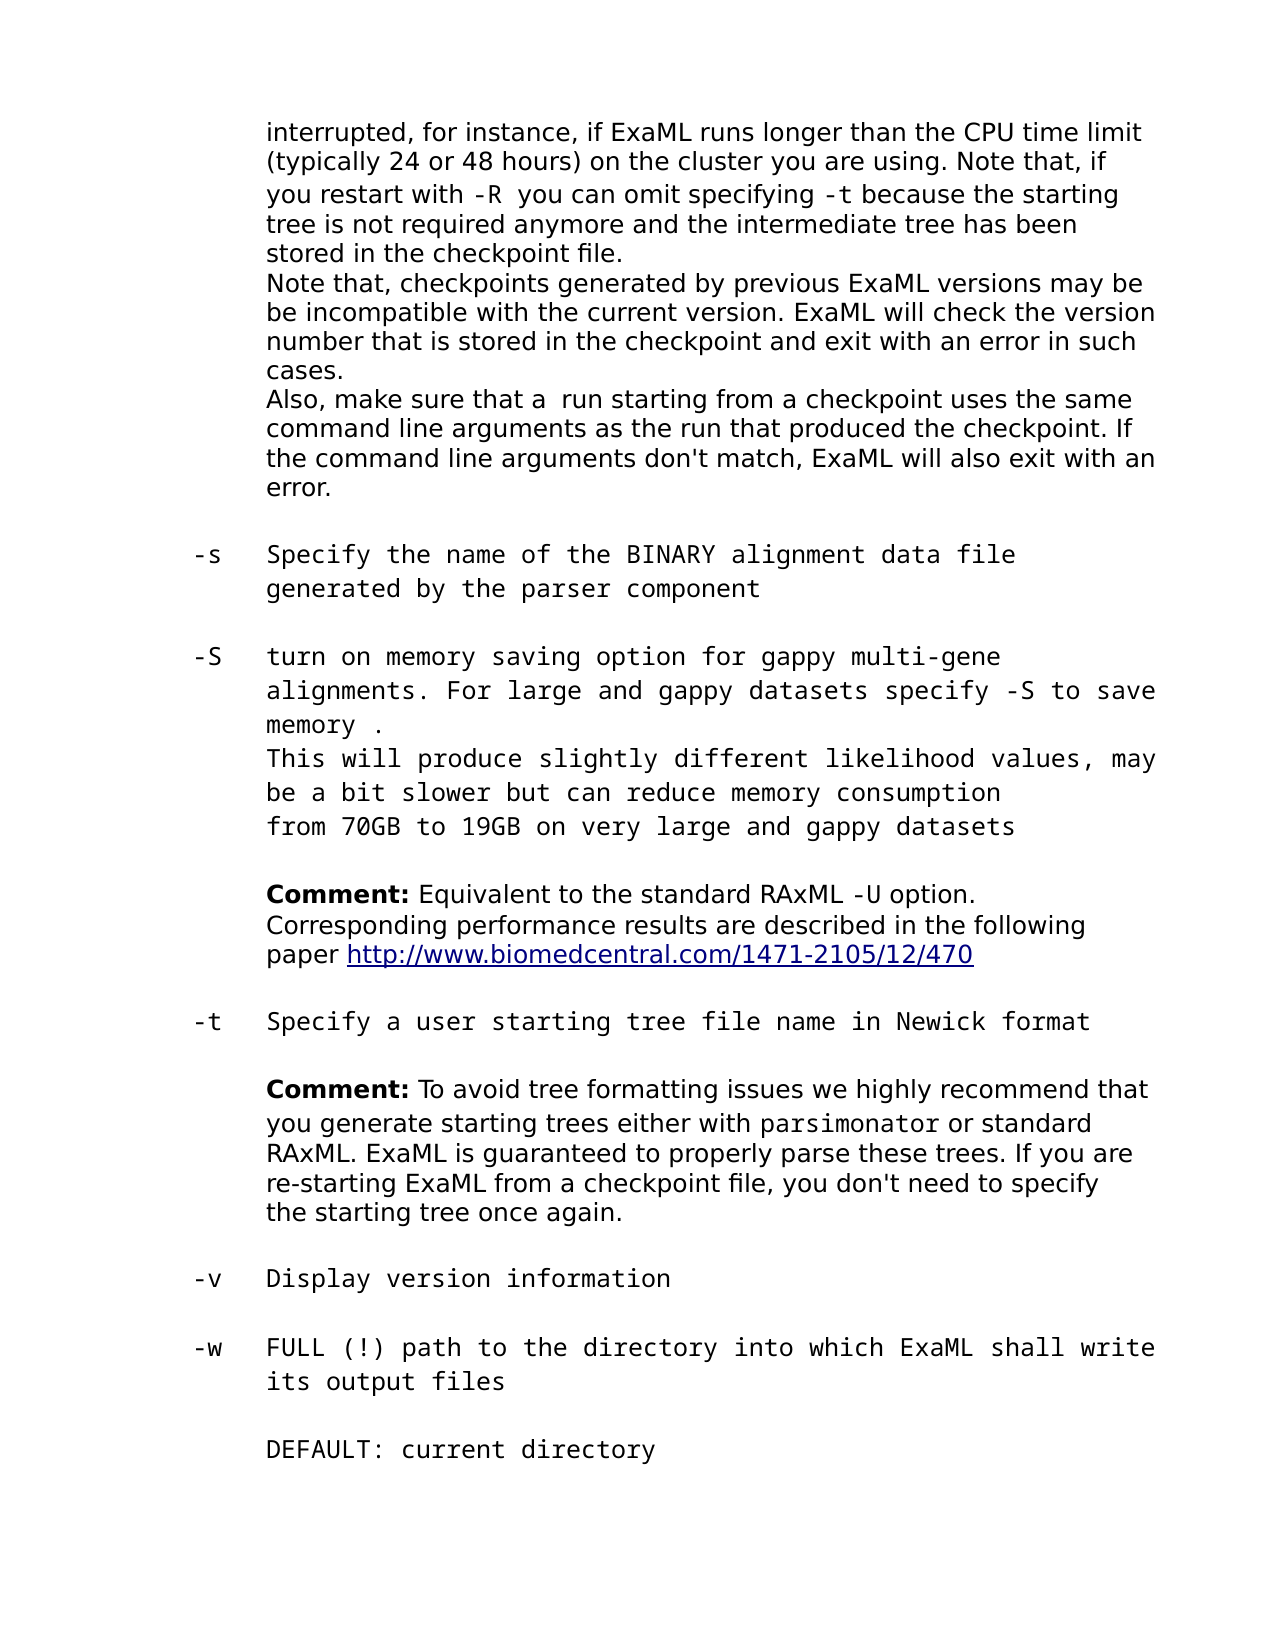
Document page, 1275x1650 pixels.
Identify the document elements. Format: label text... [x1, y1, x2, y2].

text -t Specify a user starting tree file name in Newick format [118, 1003, 1157, 1037]
text -w FULL (!) path to the directory into which ExaML shall write its output files [118, 1329, 1157, 1397]
text -S turn on memory saving option for gappy multi-gene alignments. For large and gappy datasets specify -S to save memory . [118, 638, 1157, 741]
text Also, make sure that a run starting from a checkpoint uses the same command line arguments as the run that produced the checkpoint. If the command line arguments don't match, ExaML will also exit with an error. [118, 386, 1157, 502]
text Comment: Equivalent to the standard RAxML -U option. Corresponding performance results are described in the following paper http://www.biomedcentral.com/1471-2105/12/470 [118, 877, 1157, 969]
text -v Display version information [118, 1261, 1157, 1295]
text DEFAULT: current directory [118, 1431, 1157, 1466]
text -s Specify the name of the BINARY alignment data file generated by the parser component [118, 536, 1157, 604]
text Comment: To avoid tree formatting issues we highly recommend that you generate starting trees either with parsimonator or standard RAxML. ExaML is guaranteed to properly parse these trees. If you are re-starting ExaML from a checkpoint file, you don't need to specify the starting tree once again. [118, 1071, 1157, 1227]
text This will produce slightly different likelihood values, may be a bit slower but can reduce memory consumption [118, 741, 1157, 809]
text from 70GB to 19GB on very large and gappy datasets [118, 809, 1157, 843]
text interrupted, for instance, if ExaML runs longer than the CPU time limit (typically 24 or 48 hours) on the cluster you are using. Note that, if you restart with -R you can omit specifying -t because the starting tree is not required anymore and the intermediate tree has been stored in the checkpoint file. [118, 118, 1157, 269]
text Note that, checkpoints generated by previous ExaML versions may be be incompatible with the current version. ExaML will check the version number that is stored in the checkpoint and exit with an error in such cases. [118, 269, 1157, 386]
